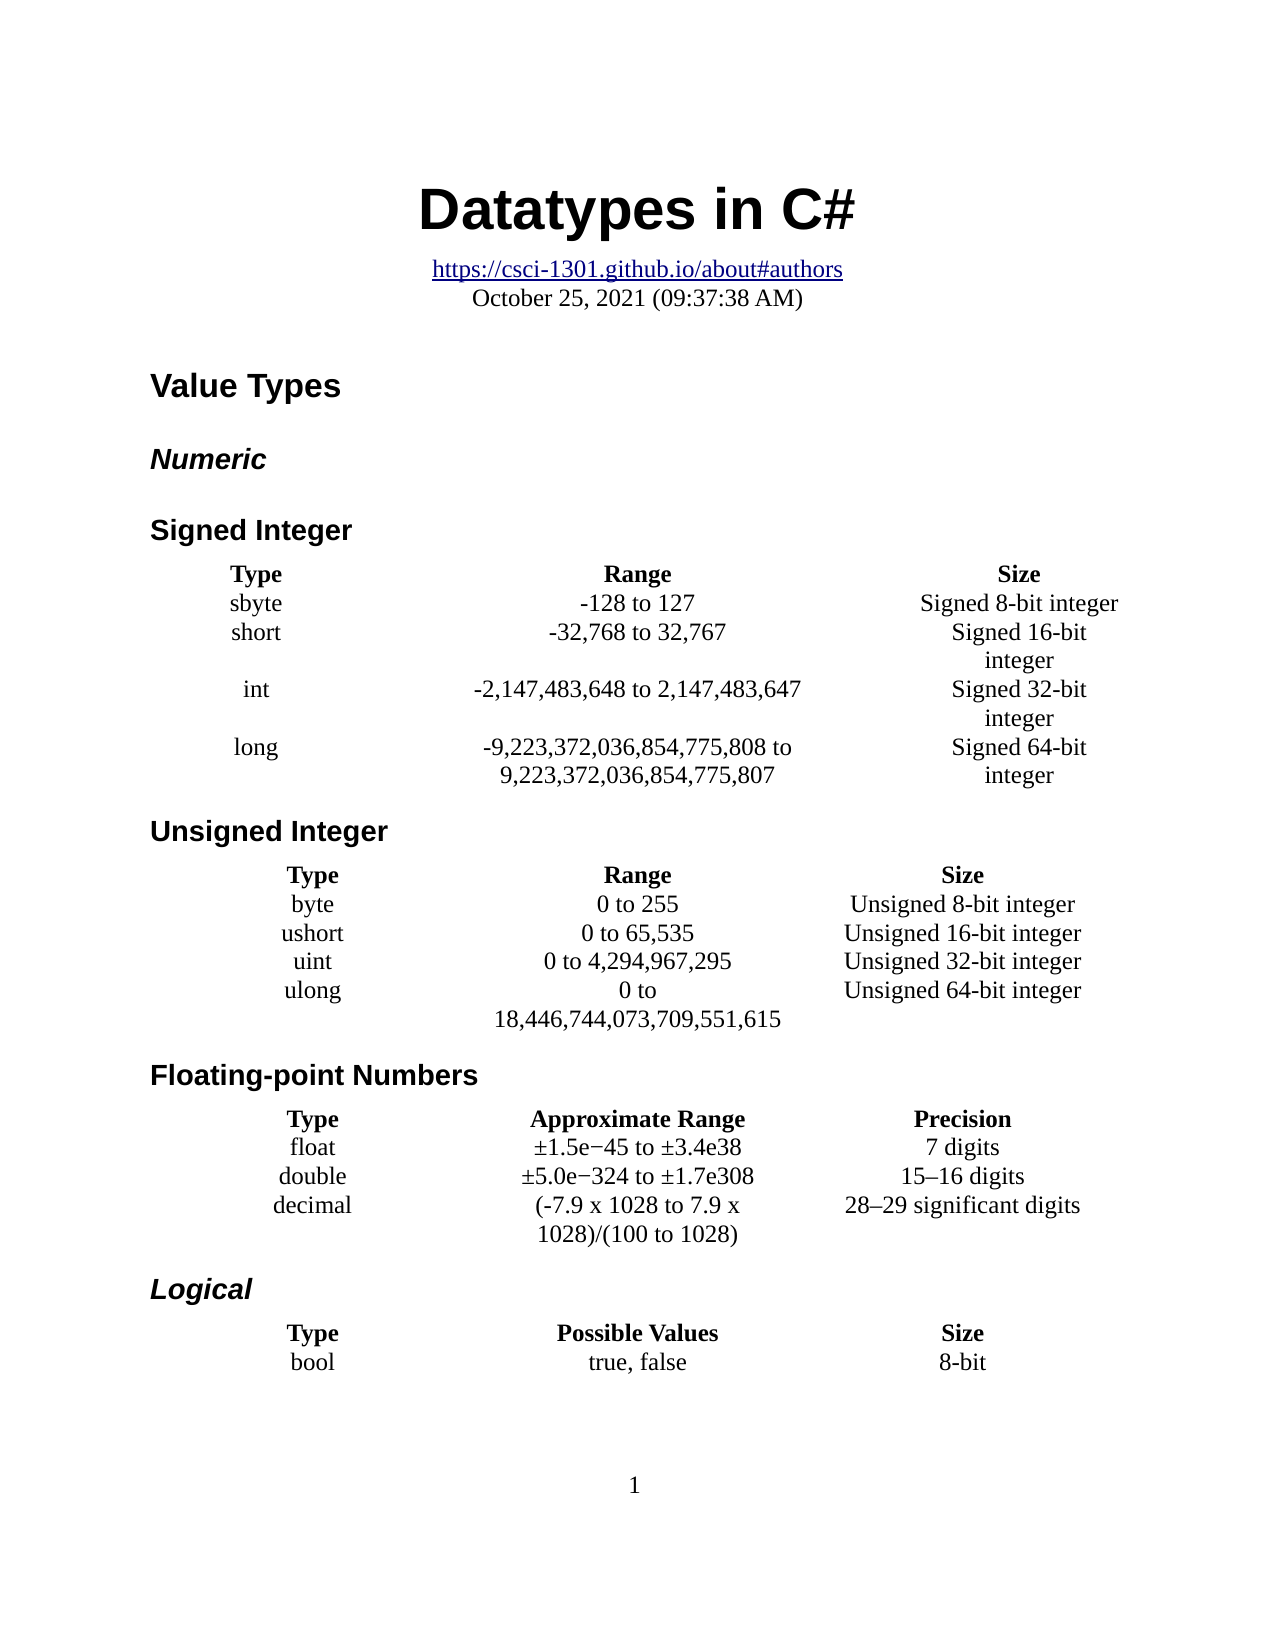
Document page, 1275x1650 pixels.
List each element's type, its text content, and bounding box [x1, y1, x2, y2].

table_header Size [800, 1319, 1125, 1347]
table_cell Signed 8-bit integer [913, 588, 1125, 617]
table_cell Signed 32-bit integer [913, 674, 1125, 732]
table_cell 0 to 4,294,967,295 [475, 946, 800, 975]
table_cell -9,223,372,036,854,775,808 to 9,223,372,036,854,775,807 [362, 732, 913, 789]
table_header Approximate Range [475, 1104, 800, 1132]
table_cell ulong [150, 975, 475, 1033]
table_cell -128 to 127 [362, 588, 913, 617]
subtitle Logical [150, 1272, 1125, 1306]
table_cell (-7.9 x 1028 to 7.9 x 1028)/(100 to 1028) [475, 1190, 800, 1247]
table_cell 7 digits [800, 1133, 1125, 1161]
table_cell Unsigned 8-bit integer [800, 889, 1125, 918]
table_cell true, false [475, 1347, 800, 1376]
table_header Possible Values [475, 1319, 800, 1347]
table_header Size [800, 860, 1125, 889]
table_cell ±1.5e−45 to ±3.4e38 [475, 1133, 800, 1161]
table_cell Unsigned 32-bit integer [800, 946, 1125, 975]
subtitle Unsigned Integer [150, 814, 1125, 848]
table_cell uint [150, 946, 475, 975]
table_cell 8-bit [800, 1347, 1125, 1376]
table_cell 0 to 255 [475, 889, 800, 918]
subtitle Floating-point Numbers [150, 1058, 1125, 1091]
table_header Range [475, 860, 800, 889]
table_cell 15–16 digits [800, 1161, 1125, 1190]
table_cell Unsigned 16-bit integer [800, 918, 1125, 946]
table_cell 0 to 65,535 [475, 918, 800, 946]
table_cell decimal [150, 1190, 475, 1247]
text https://csci-1301.github.io/about#authors [150, 254, 1125, 283]
table_cell long [150, 732, 362, 789]
table_header Precision [800, 1104, 1125, 1132]
table_cell short [150, 617, 362, 674]
table_cell int [150, 674, 362, 732]
table_cell 28–29 significant digits [800, 1190, 1125, 1247]
table_header Size [913, 559, 1125, 588]
subtitle Signed Integer [150, 513, 1125, 547]
table_cell sbyte [150, 588, 362, 617]
table_cell 0 to 18,446,744,073,709,551,615 [475, 975, 800, 1033]
table_cell ushort [150, 918, 475, 946]
table_header Type [150, 860, 475, 889]
table_header Type [150, 559, 362, 588]
table_cell -32,768 to 32,767 [362, 617, 913, 674]
title Datatypes in C# [150, 175, 1125, 242]
table_header Range [362, 559, 913, 588]
subtitle Value Types [150, 366, 1125, 404]
table_cell Signed 16-bit integer [913, 617, 1125, 674]
table_header Type [150, 1319, 475, 1347]
table_cell bool [150, 1347, 475, 1376]
table_cell ±5.0e−324 to ±1.7e308 [475, 1161, 800, 1190]
subtitle Numeric [150, 442, 1125, 476]
table_cell -2,147,483,648 to 2,147,483,647 [362, 674, 913, 732]
table_cell Signed 64-bit integer [913, 732, 1125, 789]
table_cell double [150, 1161, 475, 1190]
table_header Type [150, 1104, 475, 1132]
table_cell byte [150, 889, 475, 918]
table_cell Unsigned 64-bit integer [800, 975, 1125, 1033]
table_cell float [150, 1133, 475, 1161]
text October 25, 2021 (09:37:38 AM) [150, 283, 1125, 312]
